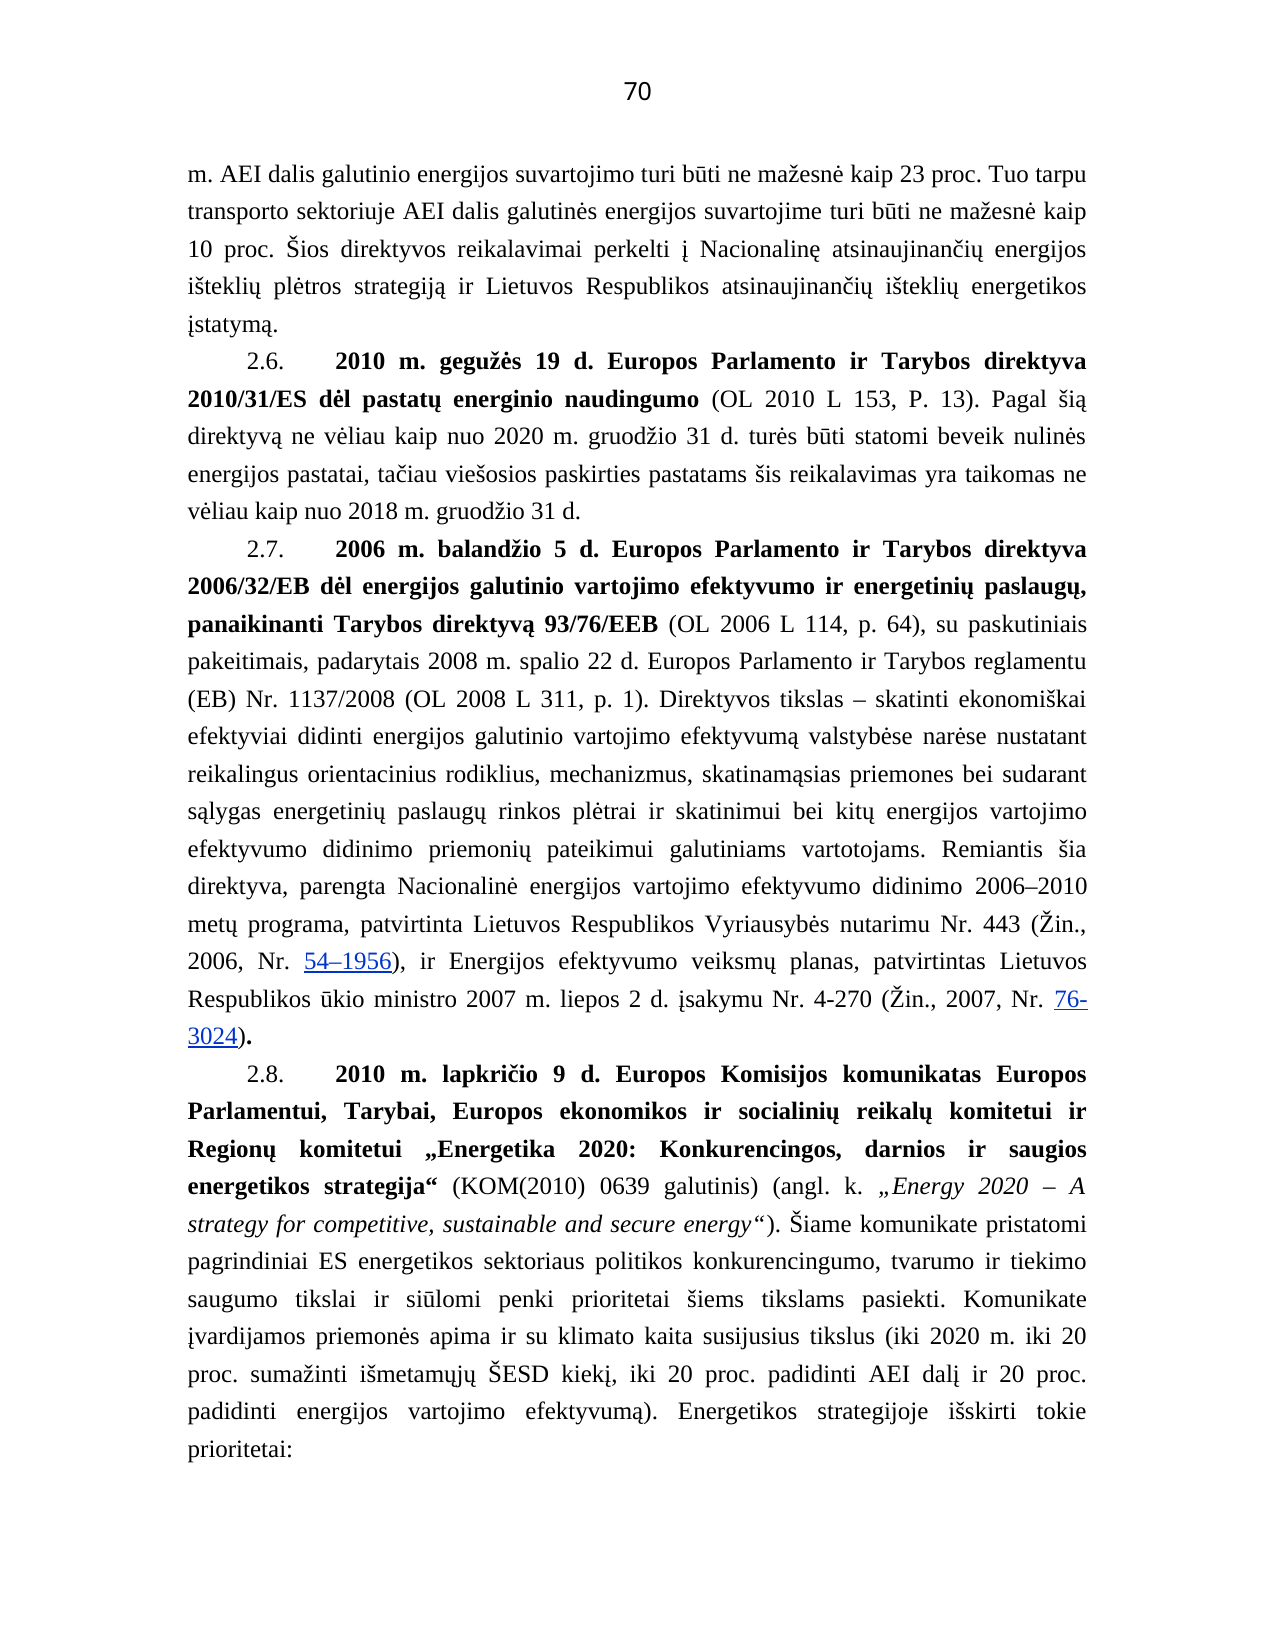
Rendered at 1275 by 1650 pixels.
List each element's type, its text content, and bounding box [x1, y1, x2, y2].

text 2.7. 2006 m. balandžio 5 d. Europos Parlamento ir Tarybos direktyva 2006/32/EB dėl energijos galutinio vartojimo efektyvumo ir energetinių paslaugų, panaikinanti Tarybos direktyvą 93/76/EEB (OL 2006 L 114, p. 64), su paskutiniais pakeitimais, padarytais 2008 m. spalio 22 d. Europos Parlamento ir Tarybos reglamentu (EB) Nr. 1137/2008 (OL 2008 L 311, p. 1). Direktyvos tikslas – skatinti ekonomiškai efektyviai didinti energijos galutinio vartojimo efektyvumą valstybėse narėse nustatant reikalingus orientacinius rodiklius, mechanizmus, skatinamąsias priemones bei sudarant sąlygas energetinių paslaugų rinkos plėtrai ir skatinimui bei kitų energijos vartojimo efektyvumo didinimo priemonių pateikimui galutiniams vartotojams. Remiantis šia direktyva, parengta Nacionalinė energijos vartojimo efektyvumo didinimo 2006–2010 metų programa, patvirtinta Lietuvos Respublikos Vyriausybės nutarimu Nr. 443 (Žin., 2006, Nr. 54–1956), ir Energijos efektyvumo veiksmų planas, patvirtintas Lietuvos Respublikos ūkio ministro 2007 m. liepos 2 d. įsakymu Nr. 4-270 (Žin., 2007, Nr. 76-3024). [187, 525, 1087, 1050]
text m. AEI dalis galutinio energijos suvartojimo turi būti ne mažesnė kaip 23 proc. Tuo tarpu transporto sektoriuje AEI dalis galutinės energijos suvartojime turi būti ne mažesnė kaip 10 proc. Šios direktyvos reikalavimai perkelti į Nacionalinę atsinaujinančių energijos išteklių plėtros strategiją ir Lietuvos Respublikos atsinaujinančių išteklių energetikos įstatymą. [187, 150, 1087, 337]
text 2.6. 2010 m. gegužės 19 d. Europos Parlamento ir Tarybos direktyva 2010/31/ES dėl pastatų energinio naudingumo (OL 2010 L 153, P. 13). Pagal šią direktyvą ne vėliau kaip nuo 2020 m. gruodžio 31 d. turės būti statomi beveik nulinės energijos pastatai, tačiau viešosios paskirties pastatams šis reikalavimas yra taikomas ne vėliau kaip nuo 2018 m. gruodžio 31 d. [187, 337, 1087, 525]
text 2.8. 2010 m. lapkričio 9 d. Europos Komisijos komunikatas Europos Parlamentui, Tarybai, Europos ekonomikos ir socialinių reikalų komitetui ir Regionų komitetui „Energetika 2020: Konkurencingos, darnios ir saugios energetikos strategija“ (KOM(2010) 0639 galutinis) (angl. k. „Energy 2020 – A strategy for competitive, sustainable and secure energy“). Šiame komunikate pristatomi pagrindiniai ES energetikos sektoriaus politikos konkurencingumo, tvarumo ir tiekimo saugumo tikslai ir siūlomi penki prioritetai šiems tikslams pasiekti. Komunikate įvardijamos priemonės apima ir su klimato kaita susijusius tikslus (iki 2020 m. iki 20 proc. sumažinti išmetamųjų ŠESD kiekį, iki 20 proc. padidinti AEI dalį ir 20 proc. padidinti energijos vartojimo efektyvumą). Energetikos strategijoje išskirti tokie prioritetai: [187, 1050, 1087, 1462]
